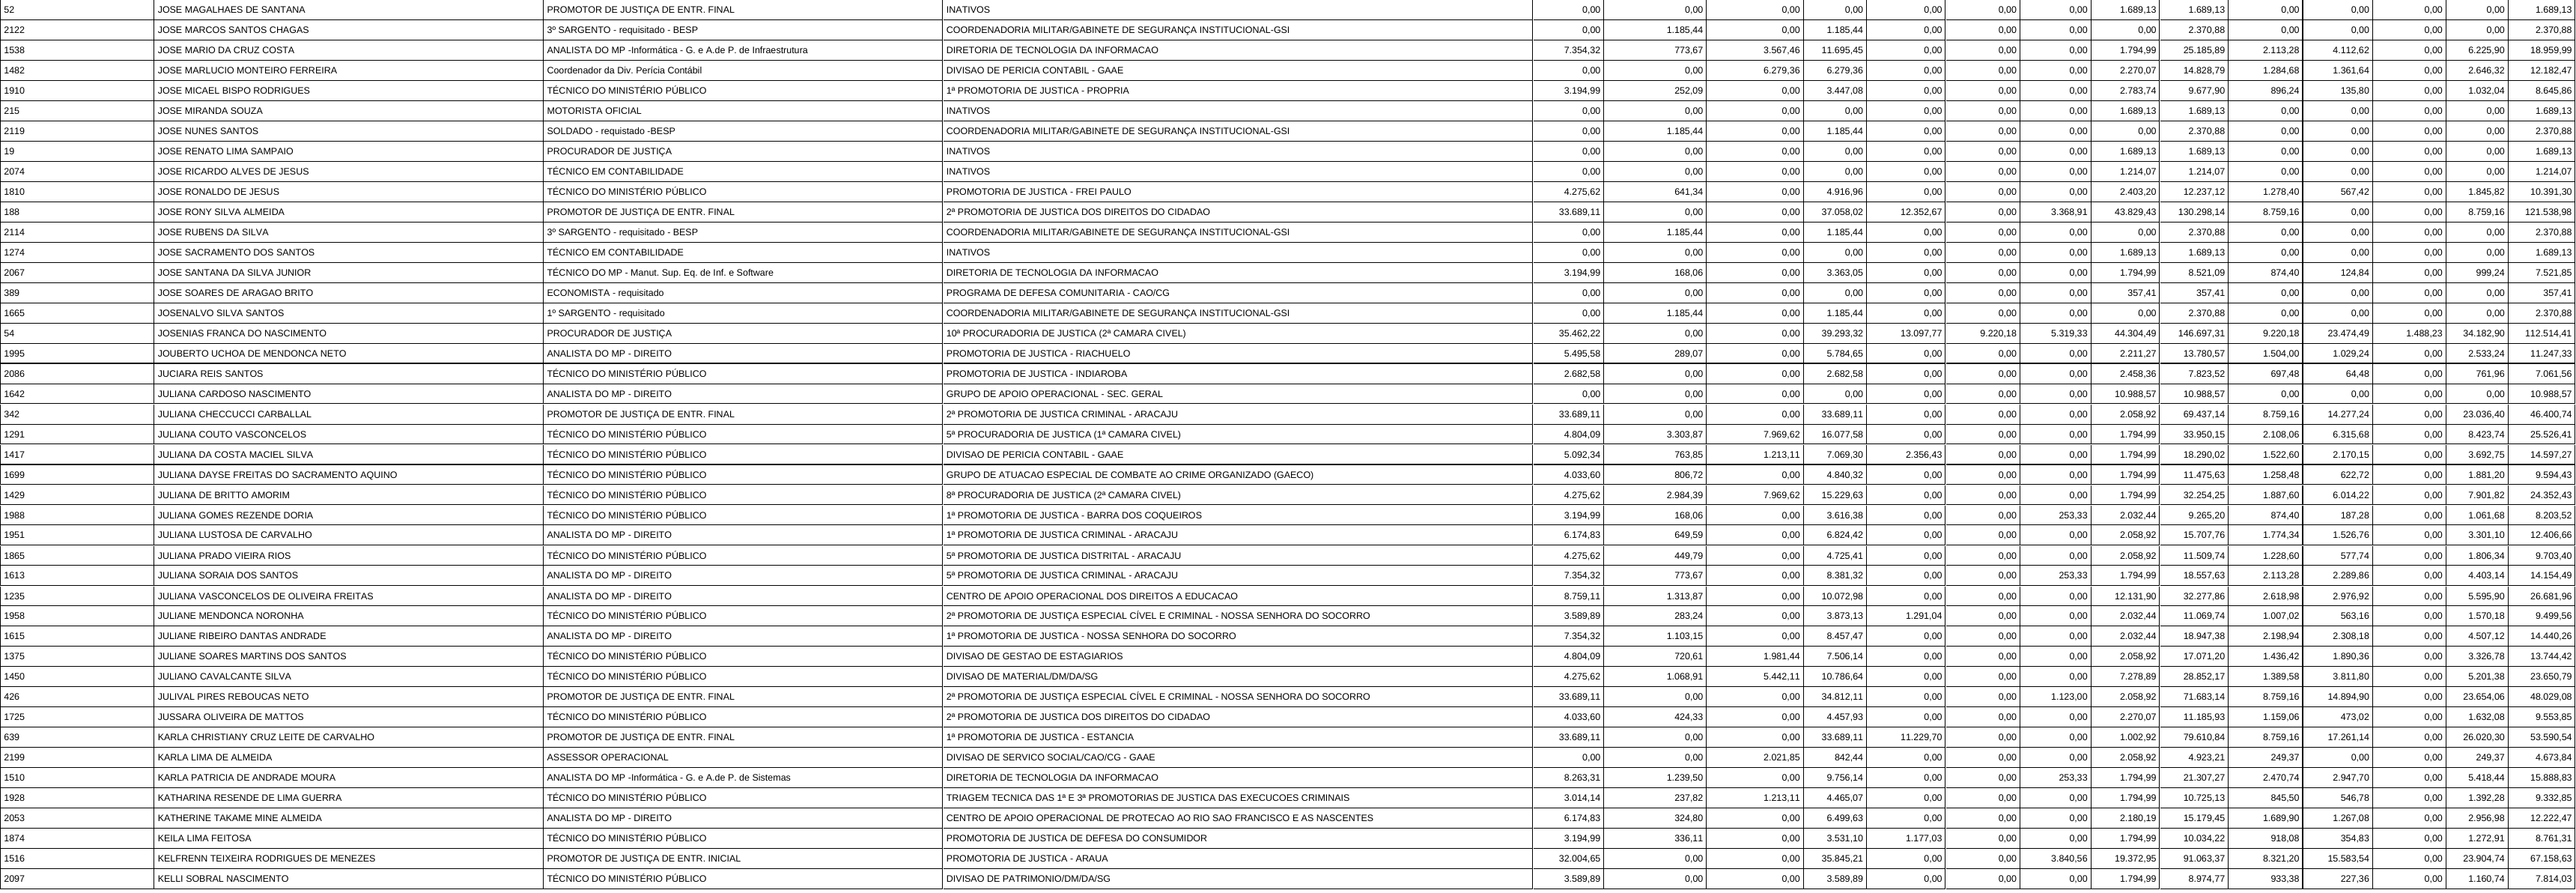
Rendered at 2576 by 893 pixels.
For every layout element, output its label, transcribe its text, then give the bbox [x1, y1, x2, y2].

table_cell 8.321,20 [2229, 849, 2302, 868]
table_cell 12.406,66 [2509, 525, 2575, 545]
table_cell 0,00 [1604, 202, 1706, 222]
table_cell 1235 [1, 587, 154, 605]
table_cell 0,00 [1946, 465, 2020, 484]
table_cell 2.470,74 [2229, 768, 2302, 787]
table_cell 3.194,99 [1534, 81, 1603, 100]
table_cell 0,00 [1707, 20, 1803, 40]
table_cell 0,00 [1946, 788, 2020, 808]
table_cell 806,72 [1604, 465, 1706, 484]
table_cell 69.437,14 [2160, 405, 2228, 424]
table_cell COORDENADORIA MILITAR/GABINETE DE SEGURANÇA INSTITUCIONAL-GSI [944, 20, 1532, 40]
table_cell 0,00 [2020, 525, 2091, 545]
table_cell PROCURADOR DE JUSTIÇA [544, 324, 942, 343]
table_header 1.689,13 [2509, 0, 2575, 19]
table_cell 449,79 [1604, 546, 1706, 565]
table_cell TÉCNICO DO MINISTÉRIO PÚBLICO [544, 485, 942, 504]
table_cell 25.526,41 [2509, 425, 2575, 444]
table_cell 1.794,99 [2092, 869, 2159, 889]
table_cell 2074 [1, 162, 154, 181]
table_cell KARLA CHRISTIANY CRUZ LEITE DE CARVALHO [154, 727, 543, 747]
table_cell 7.354,32 [1534, 40, 1603, 60]
table_cell 0,00 [1946, 384, 2020, 403]
table_cell JULIANA VASCONCELOS DE OLIVEIRA FREITAS [154, 587, 543, 605]
table_cell 8.381,32 [1804, 566, 1866, 585]
table_cell 357,41 [2509, 283, 2575, 303]
table_cell JULIANA DE BRITTO AMORIM [154, 485, 543, 504]
table_cell 1.177,03 [1867, 829, 1945, 848]
table_cell 0,00 [1867, 788, 1945, 808]
table_cell JULIANA SORAIA DOS SANTOS [154, 566, 543, 585]
table_cell 0,00 [1604, 727, 1706, 747]
table_cell 1429 [1, 485, 154, 504]
table_cell 1995 [1, 344, 154, 363]
table_cell 773,67 [1604, 40, 1706, 60]
table_cell 1.689,13 [2509, 243, 2575, 262]
table_cell 2114 [1, 223, 154, 242]
table_cell 124,84 [2303, 263, 2372, 282]
table_cell 5.201,38 [2446, 667, 2508, 686]
table_cell 354,83 [2303, 829, 2372, 848]
table_cell 0,00 [2229, 223, 2302, 242]
table_cell 0,00 [2020, 707, 2091, 727]
table_cell 0,00 [1867, 506, 1945, 524]
table_cell 33.689,11 [1804, 405, 1866, 424]
table_cell 13.744,42 [2509, 647, 2575, 666]
table_cell 0,00 [1707, 202, 1803, 222]
table_cell 0,00 [1707, 626, 1803, 646]
table_cell 130.298,14 [2160, 202, 2228, 222]
table_header 0,00 [1534, 0, 1603, 19]
table_header 0,00 [2373, 0, 2446, 19]
table_cell 0,00 [1867, 849, 1945, 868]
table_cell 6.225,90 [2446, 40, 2508, 60]
table_cell 17.071,20 [2160, 647, 2228, 666]
table_cell JOSE RONALDO DE JESUS [154, 182, 543, 202]
table_cell 4.507,12 [2446, 626, 2508, 646]
table_cell 1.689,13 [2160, 101, 2228, 121]
table_cell 0,00 [2373, 162, 2446, 181]
table_cell 2.308,18 [2303, 626, 2372, 646]
table_cell 0,00 [1707, 465, 1803, 484]
table_cell 1510 [1, 768, 154, 787]
table_cell 0,00 [2229, 162, 2302, 181]
table_cell DIRETORIA DE TECNOLOGIA DA INFORMACAO [944, 768, 1532, 787]
table_cell 639 [1, 727, 154, 747]
table_cell 2067 [1, 263, 154, 282]
table_cell JULIANA DAYSE FREITAS DO SACRAMENTO AQUINO [154, 465, 543, 484]
table_cell 3.326,78 [2446, 647, 2508, 666]
table_cell 1.794,99 [2092, 445, 2159, 464]
table_cell 11.229,70 [1867, 727, 1945, 747]
table_cell 324,80 [1604, 808, 1706, 828]
table_cell 0,00 [1867, 162, 1945, 181]
table_cell 0,00 [2229, 283, 2302, 303]
table_cell TÉCNICO DO MINISTÉRIO PÚBLICO [544, 869, 942, 889]
table_cell 0,00 [2373, 869, 2446, 889]
table_cell 773,67 [1604, 566, 1706, 585]
table_cell 10.034,22 [2160, 829, 2228, 848]
table_cell 8.645,86 [2509, 81, 2575, 100]
table_cell PROGRAMA DE DEFESA COMUNITARIA - CAO/CG [944, 283, 1532, 303]
table_cell 1º SARGENTO - requisitado [544, 303, 942, 323]
table_cell TÉCNICO DO MINISTÉRIO PÚBLICO [544, 667, 942, 686]
table_cell 0,00 [2373, 263, 2446, 282]
table_cell TÉCNICO DO MINISTÉRIO PÚBLICO [544, 445, 942, 464]
table_cell 146.697,31 [2160, 324, 2228, 343]
table_cell 0,00 [1946, 748, 2020, 767]
table_cell 1.185,44 [1804, 20, 1866, 40]
table_cell 14.440,26 [2509, 626, 2575, 646]
table_cell 0,00 [2373, 566, 2446, 585]
table_cell 0,00 [2446, 384, 2508, 403]
table_cell 8.263,31 [1534, 768, 1603, 787]
table_cell 23.650,79 [2509, 667, 2575, 686]
table_cell 6.279,36 [1707, 61, 1803, 80]
table_cell 0,00 [2229, 142, 2302, 161]
table_cell JOSE SACRAMENTO DOS SANTOS [154, 243, 543, 262]
table_cell 1865 [1, 546, 154, 565]
table_cell 0,00 [2020, 344, 2091, 363]
table_cell 0,00 [1604, 748, 1706, 767]
table_cell 697,48 [2229, 364, 2302, 384]
table_cell 649,59 [1604, 525, 1706, 545]
table_cell 8.761,31 [2509, 829, 2575, 848]
table_cell 2.289,86 [2303, 566, 2372, 585]
table_cell 2.113,28 [2229, 566, 2302, 585]
table_cell 0,00 [1867, 364, 1945, 384]
table_cell 918,08 [2229, 829, 2302, 848]
table_cell 3.840,56 [2020, 849, 2091, 868]
table_cell 11.185,93 [2160, 707, 2228, 727]
table_cell 2.370,88 [2160, 20, 2228, 40]
table_cell 0,00 [1804, 283, 1866, 303]
table_cell JOSE MARIO DA CRUZ COSTA [154, 40, 543, 60]
table_cell 0,00 [2020, 587, 2091, 605]
table_cell 0,00 [2020, 384, 2091, 403]
table_cell 0,00 [1867, 243, 1945, 262]
table_cell 0,00 [1867, 647, 1945, 666]
table_cell 0,00 [2373, 485, 2446, 504]
table_cell 0,00 [1867, 101, 1945, 121]
table_cell PROCURADOR DE JUSTIÇA [544, 142, 942, 161]
table_cell 1.392,28 [2446, 788, 2508, 808]
table_cell 1ª PROMOTORIA DE JUSTICA - NOSSA SENHORA DO SOCORRO [944, 626, 1532, 646]
table_cell 0,00 [1534, 142, 1603, 161]
table_cell JULIANE SOARES MARTINS DOS SANTOS [154, 647, 543, 666]
table_cell 34.182,90 [2446, 324, 2508, 343]
table_cell 23.904,74 [2446, 849, 2508, 868]
table_cell ANALISTA DO MP -Informática - G. e A.de P. de Sistemas [544, 768, 942, 787]
table_cell 9.553,85 [2509, 707, 2575, 727]
table_cell 4.275,62 [1534, 485, 1603, 504]
table_header 0,00 [1707, 0, 1803, 19]
table_cell 2.058,92 [2092, 687, 2159, 706]
table_cell 0,00 [2020, 142, 2091, 161]
table_cell 0,00 [1867, 465, 1945, 484]
table_cell 0,00 [1867, 81, 1945, 100]
table_cell 53.590,54 [2509, 727, 2575, 747]
table_cell TÉCNICO DO MINISTÉRIO PÚBLICO [544, 606, 942, 626]
table_cell 34.812,11 [1804, 687, 1866, 706]
table_cell 13.780,57 [2160, 344, 2228, 363]
table_cell 0,00 [2373, 808, 2446, 828]
table_cell 1.185,44 [1604, 223, 1706, 242]
table_cell 4.465,07 [1804, 788, 1866, 808]
table_cell 5.418,44 [2446, 768, 2508, 787]
table_cell 0,00 [2303, 243, 2372, 262]
table_cell 2.370,88 [2160, 223, 2228, 242]
table_cell 0,00 [1604, 687, 1706, 706]
table_cell 19 [1, 142, 154, 161]
table_cell 0,00 [2446, 101, 2508, 121]
table_cell 0,00 [1707, 606, 1803, 626]
table_cell 0,00 [2446, 243, 2508, 262]
table_cell 0,00 [2303, 223, 2372, 242]
table_cell JOSE RONY SILVA ALMEIDA [154, 202, 543, 222]
table_cell 874,40 [2229, 263, 2302, 282]
table_cell 0,00 [1867, 20, 1945, 40]
table_cell 121.538,98 [2509, 202, 2575, 222]
table_cell 2.180,19 [2092, 808, 2159, 828]
table_cell TÉCNICO DO MINISTÉRIO PÚBLICO [544, 707, 942, 727]
table_cell KARLA LIMA DE ALMEIDA [154, 748, 543, 767]
table_cell 9.265,20 [2160, 506, 2228, 524]
table_cell 1.389,58 [2229, 667, 2302, 686]
table_cell 26.681,96 [2509, 587, 2575, 605]
table_cell 1417 [1, 445, 154, 464]
table_cell 0,00 [2020, 40, 2091, 60]
table_cell 54 [1, 324, 154, 343]
table_cell 0,00 [1946, 626, 2020, 646]
table_cell 79.610,84 [2160, 727, 2228, 747]
table_cell 14.597,27 [2509, 445, 2575, 464]
table_cell TÉCNICO DO MINISTÉRIO PÚBLICO [544, 546, 942, 565]
table_cell 0,00 [2020, 788, 2091, 808]
table_cell 7.901,82 [2446, 485, 2508, 504]
table_cell 19.372,95 [2092, 849, 2159, 868]
table_cell 25.185,89 [2160, 40, 2228, 60]
table_cell 15.707,76 [2160, 525, 2228, 545]
table_cell 253,33 [2020, 566, 2091, 585]
table_cell 0,00 [1946, 566, 2020, 585]
table_cell 0,00 [1867, 425, 1945, 444]
table_cell 0,00 [1867, 384, 1945, 403]
table_cell 0,00 [2020, 283, 2091, 303]
table_cell 0,00 [1867, 707, 1945, 727]
table_cell 2.370,88 [2160, 303, 2228, 323]
table_cell 0,00 [2229, 384, 2302, 403]
table_cell ANALISTA DO MP -Informática - G. e A.de P. de Infraestrutura [544, 40, 942, 60]
table_cell 6.174,83 [1534, 525, 1603, 545]
table_cell ANALISTA DO MP - DIREITO [544, 384, 942, 403]
table_cell 15.179,45 [2160, 808, 2228, 828]
table_cell 0,00 [2373, 788, 2446, 808]
table_cell 0,00 [1946, 202, 2020, 222]
table_cell 10.072,98 [1804, 587, 1866, 605]
table_cell 0,00 [1707, 808, 1803, 828]
table_cell 577,74 [2303, 546, 2372, 565]
table_cell 1.214,07 [2160, 162, 2228, 181]
table_cell 0,00 [1534, 162, 1603, 181]
table_cell 1.068,91 [1604, 667, 1706, 686]
table_cell 252,09 [1604, 81, 1706, 100]
table_cell 0,00 [1534, 20, 1603, 40]
table_cell 0,00 [1946, 405, 2020, 424]
table_cell 2.618,98 [2229, 587, 2302, 605]
table_cell 0,00 [2373, 20, 2446, 40]
table_cell 2.270,07 [2092, 707, 2159, 727]
table_cell 1.689,13 [2160, 243, 2228, 262]
table_cell 0,00 [2020, 182, 2091, 202]
table_cell 2097 [1, 869, 154, 889]
table_cell 1613 [1, 566, 154, 585]
table_cell 0,00 [1946, 485, 2020, 504]
table_cell TÉCNICO DO MINISTÉRIO PÚBLICO [544, 506, 942, 524]
table_cell 0,00 [1604, 384, 1706, 403]
table_cell 0,00 [2020, 61, 2091, 80]
table_cell 424,33 [1604, 707, 1706, 727]
table_cell 0,00 [2373, 768, 2446, 787]
table_cell 0,00 [1707, 707, 1803, 727]
table_cell 3.194,99 [1534, 263, 1603, 282]
table_cell 1.313,87 [1604, 587, 1706, 605]
table_cell 18.959,99 [2509, 40, 2575, 60]
table_cell 1.213,11 [1707, 445, 1803, 464]
table_cell 2ª PROMOTORIA DE JUSTICA DOS DIREITOS DO CIDADAO [944, 707, 1532, 727]
table_cell 3.014,14 [1534, 788, 1603, 808]
table_cell 0,00 [1867, 869, 1945, 889]
table_cell JOSE SANTANA DA SILVA JUNIOR [154, 263, 543, 282]
table_cell ECONOMISTA - requisitado [544, 283, 942, 303]
table_cell 0,00 [1707, 81, 1803, 100]
table_cell 0,00 [1867, 667, 1945, 686]
table_cell 1615 [1, 626, 154, 646]
table_cell JOUBERTO UCHOA DE MENDONCA NETO [154, 344, 543, 363]
table_cell 0,00 [2373, 727, 2446, 747]
table_cell 0,00 [1804, 243, 1866, 262]
table_cell 5.595,90 [2446, 587, 2508, 605]
table_cell 3.589,89 [1534, 869, 1603, 889]
table_cell 2.021,85 [1707, 748, 1803, 767]
table_cell 0,00 [1946, 727, 2020, 747]
table_cell 3º SARGENTO - requisitado - BESP [544, 20, 942, 40]
table_cell 1.228,60 [2229, 546, 2302, 565]
table_cell 1.794,99 [2092, 768, 2159, 787]
table_cell 1.689,13 [2092, 243, 2159, 262]
table_cell 473,02 [2303, 707, 2372, 727]
table_cell DIVISAO DE PERICIA CONTABIL - GAAE [944, 61, 1532, 80]
table_cell 4.275,62 [1534, 667, 1603, 686]
table_header 0,00 [2020, 0, 2091, 19]
table_cell 1.794,99 [2092, 425, 2159, 444]
table_cell 0,00 [1867, 808, 1945, 828]
table_cell 2.356,43 [1867, 445, 1945, 464]
table_cell 2ª PROMOTORIA DE JUSTIÇA ESPECIAL CÍVEL E CRIMINAL - NOSSA SENHORA DO SOCORRO [944, 687, 1532, 706]
table_cell 0,00 [1804, 101, 1866, 121]
table_cell JOSE RICARDO ALVES DE JESUS [154, 162, 543, 181]
table_cell 0,00 [1534, 61, 1603, 80]
table_cell 0,00 [1867, 485, 1945, 504]
table_cell 1.185,44 [1804, 223, 1866, 242]
table_cell 0,00 [1946, 808, 2020, 828]
table_cell 4.457,93 [1804, 707, 1866, 727]
table_cell 227,36 [2303, 869, 2372, 889]
table_cell 0,00 [1534, 748, 1603, 767]
table_cell 1.632,08 [2446, 707, 2508, 727]
table_cell 21.307,27 [2160, 768, 2228, 787]
table_cell 6.014,22 [2303, 485, 2372, 504]
table_cell DIRETORIA DE TECNOLOGIA DA INFORMACAO [944, 263, 1532, 282]
table_cell 0,00 [1867, 587, 1945, 605]
table_cell JOSE RUBENS DA SILVA [154, 223, 543, 242]
table_cell JULIANO CAVALCANTE SILVA [154, 667, 543, 686]
table_cell 0,00 [2446, 303, 2508, 323]
table_cell 24.352,43 [2509, 485, 2575, 504]
table_cell 0,00 [2303, 20, 2372, 40]
table_cell 0,00 [2373, 546, 2446, 565]
table_cell 2.058,92 [2092, 748, 2159, 767]
table_cell 14.277,24 [2303, 405, 2372, 424]
table_cell 8.759,16 [2229, 687, 2302, 706]
table_cell 1.267,08 [2303, 808, 2372, 828]
table_cell 7.069,30 [1804, 445, 1866, 464]
table_cell JOSE RENATO LIMA SAMPAIO [154, 142, 543, 161]
table_cell 0,00 [1707, 162, 1803, 181]
table_cell 0,00 [2020, 485, 2091, 504]
table_cell 0,00 [2020, 223, 2091, 242]
table_cell 0,00 [1946, 707, 2020, 727]
table_cell 1.689,90 [2229, 808, 2302, 828]
table_cell 0,00 [1946, 344, 2020, 363]
table_cell 2.032,44 [2092, 626, 2159, 646]
table_cell JULIANE RIBEIRO DANTAS ANDRADE [154, 626, 543, 646]
table_cell 1.002,92 [2092, 727, 2159, 747]
table_cell 67.158,63 [2509, 849, 2575, 868]
table_cell 5.092,34 [1534, 445, 1603, 464]
table_cell 0,00 [1867, 182, 1945, 202]
table_cell 2119 [1, 121, 154, 141]
table_cell 9.703,40 [2509, 546, 2575, 565]
table_cell 0,00 [2303, 202, 2372, 222]
table_cell 3.363,05 [1804, 263, 1866, 282]
table_cell PROMOTORIA DE JUSTICA DE DEFESA DO CONSUMIDOR [944, 829, 1532, 848]
table_cell 1.032,04 [2446, 81, 2508, 100]
table_cell 2.211,27 [2092, 344, 2159, 363]
table_cell PROMOTOR DE JUSTIÇA DE ENTR. INICIAL [544, 849, 942, 868]
table_cell 0,00 [1604, 405, 1706, 424]
table_cell 0,00 [2020, 445, 2091, 464]
table_cell 0,00 [1534, 223, 1603, 242]
table_cell 32.254,25 [2160, 485, 2228, 504]
table_cell 845,50 [2229, 788, 2302, 808]
table_cell 0,00 [2373, 587, 2446, 605]
table_cell 1.160,74 [2446, 869, 2508, 889]
table_cell 32.277,86 [2160, 587, 2228, 605]
table_cell 0,00 [1867, 626, 1945, 646]
table_cell 0,00 [1707, 182, 1803, 202]
table_cell 0,00 [2020, 243, 2091, 262]
table_cell 0,00 [1707, 546, 1803, 565]
table_cell 2.646,32 [2446, 61, 2508, 80]
table_cell 0,00 [1604, 283, 1706, 303]
table_cell 1.689,13 [2509, 101, 2575, 121]
table_cell 2.032,44 [2092, 506, 2159, 524]
table_cell 0,00 [2373, 202, 2446, 222]
table_cell 6.174,83 [1534, 808, 1603, 828]
table_cell 8.759,16 [2446, 202, 2508, 222]
table_cell 1.103,15 [1604, 626, 1706, 646]
table_cell 0,00 [2020, 81, 2091, 100]
table_cell 0,00 [1707, 121, 1803, 141]
table_cell 35.845,21 [1804, 849, 1866, 868]
table_cell 28.852,17 [2160, 667, 2228, 686]
table_cell 0,00 [2373, 748, 2446, 767]
table_cell 0,00 [2373, 223, 2446, 242]
table_cell 0,00 [1946, 303, 2020, 323]
table_cell 0,00 [1707, 101, 1803, 121]
table_cell 0,00 [1804, 142, 1866, 161]
table_cell 0,00 [2373, 344, 2446, 363]
table_cell 0,00 [1534, 384, 1603, 403]
table_cell 0,00 [2446, 20, 2508, 40]
table_cell 1.689,13 [2509, 142, 2575, 161]
table_cell 188 [1, 202, 154, 222]
table_cell 0,00 [1867, 303, 1945, 323]
table_cell 5.442,11 [1707, 667, 1803, 686]
table_cell 16.077,58 [1804, 425, 1866, 444]
table_cell JOSE MICAEL BISPO RODRIGUES [154, 81, 543, 100]
table_cell 11.247,33 [2509, 344, 2575, 363]
table_cell 48.029,08 [2509, 687, 2575, 706]
table_cell 0,00 [2373, 667, 2446, 686]
table_cell 0,00 [2092, 121, 2159, 141]
table_cell 0,00 [1867, 283, 1945, 303]
table_cell 7.506,14 [1804, 647, 1866, 666]
table_cell 0,00 [1867, 344, 1945, 363]
table_cell 622,72 [2303, 465, 2372, 484]
table_cell 0,00 [1534, 243, 1603, 262]
table_cell 2.682,58 [1804, 364, 1866, 384]
table_cell PROMOTOR DE JUSTIÇA DE ENTR. FINAL [544, 727, 942, 747]
table_cell 0,00 [1946, 829, 2020, 848]
table_cell 0,00 [1707, 384, 1803, 403]
table_cell DIVISAO DE SERVICO SOCIAL/CAO/CG - GAAE [944, 748, 1532, 767]
table_cell 9.677,90 [2160, 81, 2228, 100]
table_cell 1.522,60 [2229, 445, 2302, 464]
table_cell 249,37 [2229, 748, 2302, 767]
table_header 0,00 [2303, 0, 2372, 19]
table_cell 0,00 [1946, 101, 2020, 121]
table_cell INATIVOS [944, 243, 1532, 262]
table_cell 1.570,18 [2446, 606, 2508, 626]
table_cell 8.759,16 [2229, 405, 2302, 424]
table_cell 1.504,00 [2229, 344, 2302, 363]
table_cell 0,00 [2373, 506, 2446, 524]
table_cell 0,00 [1867, 525, 1945, 545]
table_cell 1928 [1, 788, 154, 808]
table_cell 0,00 [1867, 546, 1945, 565]
table_cell 1.278,40 [2229, 182, 2302, 202]
table_cell COORDENADORIA MILITAR/GABINETE DE SEGURANÇA INSTITUCIONAL-GSI [944, 121, 1532, 141]
table_cell 0,00 [1534, 101, 1603, 121]
table_cell 0,00 [1946, 606, 2020, 626]
table_cell 1ª PROMOTORIA DE JUSTICA - PROPRIA [944, 81, 1532, 100]
table_cell 0,00 [1946, 849, 2020, 868]
table_cell 1.689,13 [2160, 142, 2228, 161]
table_cell 15.229,63 [1804, 485, 1866, 504]
table_cell 1725 [1, 707, 154, 727]
table_cell 0,00 [2373, 606, 2446, 626]
table_cell 12.131,90 [2092, 587, 2159, 605]
table_cell 0,00 [2373, 687, 2446, 706]
table_cell 0,00 [2229, 243, 2302, 262]
table_cell 999,24 [2446, 263, 2508, 282]
table_header 0,00 [1604, 0, 1706, 19]
table_cell 5ª PROCURADORIA DE JUSTICA (1ª CAMARA CIVEL) [944, 425, 1532, 444]
table_cell 389 [1, 283, 154, 303]
table_cell 33.689,11 [1534, 202, 1603, 222]
table_cell 336,11 [1604, 829, 1706, 848]
table_cell 10.786,64 [1804, 667, 1866, 686]
table_cell 1.007,02 [2229, 606, 2302, 626]
table_cell COORDENADORIA MILITAR/GABINETE DE SEGURANÇA INSTITUCIONAL-GSI [944, 223, 1532, 242]
table_cell 357,41 [2092, 283, 2159, 303]
table_cell 249,37 [2446, 748, 2508, 767]
table_cell 2199 [1, 748, 154, 767]
table_cell 546,78 [2303, 788, 2372, 808]
table_cell 0,00 [1867, 687, 1945, 706]
table_cell 0,00 [1707, 263, 1803, 282]
table_cell TÉCNICO EM CONTABILIDADE [544, 243, 942, 262]
table_cell 0,00 [2020, 364, 2091, 384]
table_cell 0,00 [2020, 869, 2091, 889]
table_cell 12.237,12 [2160, 182, 2228, 202]
table_cell 0,00 [1946, 667, 2020, 686]
table_cell 0,00 [1804, 162, 1866, 181]
table_cell 0,00 [2373, 465, 2446, 484]
table_cell ANALISTA DO MP - DIREITO [544, 587, 942, 605]
table_cell 1642 [1, 384, 154, 403]
table_cell 1482 [1, 61, 154, 80]
table_cell 0,00 [2303, 162, 2372, 181]
table_cell CENTRO DE APOIO OPERACIONAL DE PROTECAO AO RIO SAO FRANCISCO E AS NASCENTES [944, 808, 1532, 828]
table_cell 1.794,99 [2092, 465, 2159, 484]
table_cell PROMOTORIA DE JUSTICA - RIACHUELO [944, 344, 1532, 363]
table_cell 0,00 [2020, 546, 2091, 565]
table_cell 5.495,58 [1534, 344, 1603, 363]
table_cell 1.291,04 [1867, 606, 1945, 626]
table_cell 0,00 [2373, 829, 2446, 848]
table_cell 10.988,57 [2092, 384, 2159, 403]
table_header 52 [1, 0, 154, 19]
table_cell DIVISAO DE PATRIMONIO/DM/DA/SG [944, 869, 1532, 889]
table_cell 0,00 [2373, 364, 2446, 384]
table_cell 1.794,99 [2092, 788, 2159, 808]
table_cell 0,00 [1707, 344, 1803, 363]
table_cell 1ª PROMOTORIA DE JUSTICA - BARRA DOS COQUEIROS [944, 506, 1532, 524]
table_cell 0,00 [1867, 121, 1945, 141]
table_header 0,00 [1867, 0, 1945, 19]
table_cell 0,00 [2020, 101, 2091, 121]
table_cell 0,00 [1707, 243, 1803, 262]
table_cell JULIANA COUTO VASCONCELOS [154, 425, 543, 444]
table_cell ASSESSOR OPERACIONAL [544, 748, 942, 767]
table_cell 0,00 [2303, 121, 2372, 141]
table_cell 1.689,13 [2092, 101, 2159, 121]
table_cell 8.759,16 [2229, 202, 2302, 222]
table_cell 2.113,28 [2229, 40, 2302, 60]
table_cell 0,00 [1707, 142, 1803, 161]
table_cell 33.689,11 [1804, 727, 1866, 747]
table_cell 2086 [1, 364, 154, 384]
table_cell 0,00 [1946, 243, 2020, 262]
table_cell 0,00 [1946, 525, 2020, 545]
table_cell GRUPO DE ATUACAO ESPECIAL DE COMBATE AO CRIME ORGANIZADO (GAECO) [944, 465, 1532, 484]
table_cell 6.279,36 [1804, 61, 1866, 80]
table_cell 8.457,47 [1804, 626, 1866, 646]
table_cell 0,00 [2373, 283, 2446, 303]
table_cell 2.533,24 [2446, 344, 2508, 363]
table_cell 1274 [1, 243, 154, 262]
table_cell 10.988,57 [2160, 384, 2228, 403]
table_cell KATHARINA RESENDE DE LIMA GUERRA [154, 788, 543, 808]
table_cell 2ª PROMOTORIA DE JUSTICA CRIMINAL - ARACAJU [944, 405, 1532, 424]
table_cell 14.828,79 [2160, 61, 2228, 80]
table_cell 33.689,11 [1534, 405, 1603, 424]
table_cell 720,61 [1604, 647, 1706, 666]
table_cell DIVISAO DE GESTAO DE ESTAGIARIOS [944, 647, 1532, 666]
table_cell 1.361,64 [2303, 61, 2372, 80]
table_cell 10.988,57 [2509, 384, 2575, 403]
table_cell 0,00 [1707, 324, 1803, 343]
table_cell 874,40 [2229, 506, 2302, 524]
table_cell ANALISTA DO MP - DIREITO [544, 566, 942, 585]
table_cell 342 [1, 405, 154, 424]
table_cell 1375 [1, 647, 154, 666]
table_cell 0,00 [2373, 384, 2446, 403]
table_cell TÉCNICO DO MP - Manut. Sup. Eq. de Inf. e Software [544, 263, 942, 282]
table_cell 0,00 [1946, 768, 2020, 787]
table_cell 4.916,96 [1804, 182, 1866, 202]
table_cell 6.824,42 [1804, 525, 1866, 545]
table_cell 10.391,30 [2509, 182, 2575, 202]
table_cell 567,42 [2303, 182, 2372, 202]
table_cell 11.695,45 [1804, 40, 1866, 60]
table_cell CENTRO DE APOIO OPERACIONAL DOS DIREITOS A EDUCACAO [944, 587, 1532, 605]
table_cell 1958 [1, 606, 154, 626]
table_cell Coordenador da Div. Perícia Contábil [544, 61, 942, 80]
table_cell 0,00 [2373, 425, 2446, 444]
table_cell 10.725,13 [2160, 788, 2228, 808]
table_cell 4.033,60 [1534, 465, 1603, 484]
table_cell 0,00 [1867, 768, 1945, 787]
table_cell 33.950,15 [2160, 425, 2228, 444]
table_cell 4.804,09 [1534, 425, 1603, 444]
table_cell GRUPO DE APOIO OPERACIONAL - SEC. GERAL [944, 384, 1532, 403]
table_cell 18.947,38 [2160, 626, 2228, 646]
table_cell 0,00 [2446, 283, 2508, 303]
table_cell 0,00 [1707, 223, 1803, 242]
table_cell 1.123,00 [2020, 687, 2091, 706]
table_cell TRIAGEM TECNICA DAS 1ª E 3ª PROMOTORIAS DE JUSTICA DAS EXECUCOES CRIMINAIS [944, 788, 1532, 808]
table_cell 9.220,18 [1946, 324, 2020, 343]
table_cell 0,00 [2373, 40, 2446, 60]
table_cell 2.956,98 [2446, 808, 2508, 828]
table_cell 237,82 [1604, 788, 1706, 808]
table_cell 0,00 [2373, 647, 2446, 666]
table_cell 26.020,30 [2446, 727, 2508, 747]
table_header 0,00 [2229, 0, 2302, 19]
table_cell 2.370,88 [2509, 121, 2575, 141]
table_cell 10ª PROCURADORIA DE JUSTICA (2ª CAMARA CIVEL) [944, 324, 1532, 343]
table_cell 253,33 [2020, 506, 2091, 524]
table_cell 2122 [1, 20, 154, 40]
table_cell 0,00 [2092, 20, 2159, 40]
table_cell 0,00 [1707, 303, 1803, 323]
table_cell 1.689,13 [2092, 142, 2159, 161]
table_cell 2.458,36 [2092, 364, 2159, 384]
table_cell 1665 [1, 303, 154, 323]
table_cell 0,00 [1804, 384, 1866, 403]
table_cell 8ª PROCURADORIA DE JUSTICA (2ª CAMARA CIVEL) [944, 485, 1532, 504]
table_cell 8.974,77 [2160, 869, 2228, 889]
table_cell 0,00 [1946, 162, 2020, 181]
table_cell 1.981,44 [1707, 647, 1803, 666]
table_cell 7.969,62 [1707, 425, 1803, 444]
table_cell 1516 [1, 849, 154, 868]
table_cell 0,00 [2373, 142, 2446, 161]
table_cell PROMOTOR DE JUSTIÇA DE ENTR. FINAL [544, 405, 942, 424]
table_cell 0,00 [1946, 223, 2020, 242]
table_cell 2.984,39 [1604, 485, 1706, 504]
table_cell 3.589,89 [1804, 869, 1866, 889]
table_cell 9.332,85 [2509, 788, 2575, 808]
table_cell TÉCNICO DO MINISTÉRIO PÚBLICO [544, 182, 942, 202]
table_cell 1.061,68 [2446, 506, 2508, 524]
table_cell 15.888,83 [2509, 768, 2575, 787]
table_header INATIVOS [944, 0, 1532, 19]
table_cell TÉCNICO DO MINISTÉRIO PÚBLICO [544, 647, 942, 666]
table_cell 43.829,43 [2092, 202, 2159, 222]
table_cell 1450 [1, 667, 154, 686]
table_header 0,00 [1804, 0, 1866, 19]
table_cell 0,00 [1707, 869, 1803, 889]
table_cell 0,00 [1946, 20, 2020, 40]
table_cell TÉCNICO DO MINISTÉRIO PÚBLICO [544, 364, 942, 384]
table_cell JULIANA CHECCUCCI CARBALLAL [154, 405, 543, 424]
table_cell 0,00 [2446, 162, 2508, 181]
table_cell 0,00 [2092, 303, 2159, 323]
table_cell 0,00 [1946, 445, 2020, 464]
table_cell 9.756,14 [1804, 768, 1866, 787]
table_cell 1874 [1, 829, 154, 848]
table_cell 1699 [1, 465, 154, 484]
table_cell JULIANA DA COSTA MACIEL SILVA [154, 445, 543, 464]
table_cell 7.814,03 [2509, 869, 2575, 889]
table_cell 4.275,62 [1534, 182, 1603, 202]
table_cell 1.239,50 [1604, 768, 1706, 787]
table_cell 7.061,56 [2509, 364, 2575, 384]
table_cell 4.033,60 [1534, 707, 1603, 727]
table_cell 563,16 [2303, 606, 2372, 626]
table_cell 0,00 [2373, 525, 2446, 545]
table_cell KELFRENN TEIXEIRA RODRIGUES DE MENEZES [154, 849, 543, 868]
table_cell 168,06 [1604, 506, 1706, 524]
table_cell 0,00 [1946, 182, 2020, 202]
table_cell 896,24 [2229, 81, 2302, 100]
table_cell 0,00 [2020, 465, 2091, 484]
table_cell 0,00 [1707, 283, 1803, 303]
table_cell 0,00 [2020, 606, 2091, 626]
table_cell 0,00 [2020, 626, 2091, 646]
table_cell 2.170,15 [2303, 445, 2372, 464]
table_cell 3.811,80 [2303, 667, 2372, 686]
table_cell JULIVAL PIRES REBOUCAS NETO [154, 687, 543, 706]
table_cell 3.303,87 [1604, 425, 1706, 444]
table_cell 7.969,62 [1707, 485, 1803, 504]
table_cell ANALISTA DO MP - DIREITO [544, 626, 942, 646]
table_cell 0,00 [1946, 121, 2020, 141]
table_cell 2.783,74 [2092, 81, 2159, 100]
table_cell 0,00 [1604, 61, 1706, 80]
table_cell 15.583,54 [2303, 849, 2372, 868]
table_cell PROMOTOR DE JUSTIÇA DE ENTR. FINAL [544, 687, 942, 706]
table_cell 35.462,22 [1534, 324, 1603, 343]
table_cell 1.436,42 [2229, 647, 2302, 666]
table_cell PROMOTORIA DE JUSTICA - INDIAROBA [944, 364, 1532, 384]
table_cell 0,00 [2303, 303, 2372, 323]
table_cell 0,00 [2303, 142, 2372, 161]
table_cell 71.683,14 [2160, 687, 2228, 706]
table_cell 0,00 [1946, 364, 2020, 384]
table_cell 0,00 [1867, 40, 1945, 60]
table_cell JOSE NUNES SANTOS [154, 121, 543, 141]
table_cell 1.881,20 [2446, 465, 2508, 484]
table_cell 0,00 [2303, 748, 2372, 767]
table_cell 0,00 [2373, 243, 2446, 262]
table_cell 17.261,14 [2303, 727, 2372, 747]
table_cell 1.794,99 [2092, 263, 2159, 282]
table_cell ANALISTA DO MP - DIREITO [544, 525, 942, 545]
table_cell 0,00 [1604, 869, 1706, 889]
table_cell 4.923,21 [2160, 748, 2228, 767]
table_cell 3.194,99 [1534, 829, 1603, 848]
table_cell ANALISTA DO MP - DIREITO [544, 344, 942, 363]
table_cell 64,48 [2303, 364, 2372, 384]
table_cell 1.258,48 [2229, 465, 2302, 484]
table_cell JOSE MARLUCIO MONTEIRO FERREIRA [154, 61, 543, 80]
table_cell 46.400,74 [2509, 405, 2575, 424]
table_cell 8.521,09 [2160, 263, 2228, 282]
table_cell 1.185,44 [1604, 121, 1706, 141]
table_cell TÉCNICO DO MINISTÉRIO PÚBLICO [544, 465, 942, 484]
table_cell 0,00 [1707, 506, 1803, 524]
table_cell 6.499,63 [1804, 808, 1866, 828]
table_cell PROMOTORIA DE JUSTICA - ARAUA [944, 849, 1532, 868]
table_cell 2ª PROMOTORIA DE JUSTICA DOS DIREITOS DO CIDADAO [944, 202, 1532, 222]
table_cell 0,00 [1707, 829, 1803, 848]
table_header 1.689,13 [2092, 0, 2159, 19]
table_cell 1ª PROMOTORIA DE JUSTICA - ESTANCIA [944, 727, 1532, 747]
table_cell 215 [1, 101, 154, 121]
table_cell 4.112,62 [2303, 40, 2372, 60]
table_cell 0,00 [1534, 121, 1603, 141]
table_cell 253,33 [2020, 768, 2091, 787]
table_cell 12.182,47 [2509, 61, 2575, 80]
table_cell 91.063,37 [2160, 849, 2228, 868]
table_cell 1810 [1, 182, 154, 202]
table_cell 18.290,02 [2160, 445, 2228, 464]
table_cell JULIANA PRADO VIEIRA RIOS [154, 546, 543, 565]
table_cell 0,00 [1946, 61, 2020, 80]
table_cell 0,00 [1946, 40, 2020, 60]
table_header 1.689,13 [2160, 0, 2228, 19]
table_cell 357,41 [2160, 283, 2228, 303]
table_header 0,00 [1946, 0, 2020, 19]
table_cell 9.594,43 [2509, 465, 2575, 484]
table_cell 0,00 [1867, 566, 1945, 585]
table_cell 0,00 [1707, 364, 1803, 384]
table_cell 23.474,49 [2303, 324, 2372, 343]
table_cell INATIVOS [944, 162, 1532, 181]
table_cell 0,00 [1946, 283, 2020, 303]
table_cell 33.689,11 [1534, 687, 1603, 706]
table_header JOSE MAGALHAES DE SANTANA [154, 0, 543, 19]
table_cell INATIVOS [944, 142, 1532, 161]
table_cell 0,00 [2373, 121, 2446, 141]
table_cell 33.689,11 [1534, 727, 1603, 747]
table_cell 11.069,74 [2160, 606, 2228, 626]
table_cell 1.272,91 [2446, 829, 2508, 848]
table_cell 4.403,14 [2446, 566, 2508, 585]
table_cell 0,00 [1867, 223, 1945, 242]
table_cell 0,00 [1604, 243, 1706, 262]
table_cell 0,00 [2446, 121, 2508, 141]
table_cell DIRETORIA DE TECNOLOGIA DA INFORMACAO [944, 40, 1532, 60]
table_cell 0,00 [1604, 324, 1706, 343]
table_cell 0,00 [1707, 587, 1803, 605]
table_cell 32.004,65 [1534, 849, 1603, 868]
table_cell 1.794,99 [2092, 40, 2159, 60]
table_cell 7.354,32 [1534, 626, 1603, 646]
table_cell DIVISAO DE MATERIAL/DM/DA/SG [944, 667, 1532, 686]
table_cell 112.514,41 [2509, 324, 2575, 343]
table_cell COORDENADORIA MILITAR/GABINETE DE SEGURANÇA INSTITUCIONAL-GSI [944, 303, 1532, 323]
table_cell SOLDADO - requistado -BESP [544, 121, 942, 141]
table_cell JOSENIAS FRANCA DO NASCIMENTO [154, 324, 543, 343]
table_cell 2.032,44 [2092, 606, 2159, 626]
table_cell INATIVOS [944, 101, 1532, 121]
table_cell 0,00 [2020, 121, 2091, 141]
table_cell 763,85 [1604, 445, 1706, 464]
table_cell 1291 [1, 425, 154, 444]
table_cell 1.214,07 [2509, 162, 2575, 181]
table_cell 4.804,09 [1534, 647, 1603, 666]
table_cell 2.370,88 [2509, 20, 2575, 40]
table_cell 2.976,92 [2303, 587, 2372, 605]
table_cell 0,00 [1707, 405, 1803, 424]
table_cell 1.794,99 [2092, 485, 2159, 504]
table_cell 3.447,08 [1804, 81, 1866, 100]
table_cell 11.475,63 [2160, 465, 2228, 484]
table_cell 44.304,49 [2092, 324, 2159, 343]
table_cell JUCIARA REIS SANTOS [154, 364, 543, 384]
table_cell TÉCNICO DO MINISTÉRIO PÚBLICO [544, 829, 942, 848]
table_cell 0,00 [1867, 405, 1945, 424]
table_cell 0,00 [1867, 142, 1945, 161]
table_cell 0,00 [2373, 182, 2446, 202]
table_cell 0,00 [2446, 223, 2508, 242]
table_cell 0,00 [2020, 303, 2091, 323]
table_cell 0,00 [1867, 263, 1945, 282]
table_cell 0,00 [1534, 283, 1603, 303]
table_cell 5ª PROMOTORIA DE JUSTICA CRIMINAL - ARACAJU [944, 566, 1532, 585]
table_cell 0,00 [2373, 405, 2446, 424]
table_cell 0,00 [1604, 162, 1706, 181]
table_cell 0,00 [2229, 20, 2302, 40]
table_cell 3.616,38 [1804, 506, 1866, 524]
table_cell JOSE MARCOS SANTOS CHAGAS [154, 20, 543, 40]
table_cell 0,00 [1604, 364, 1706, 384]
table_cell 0,00 [1534, 303, 1603, 323]
table_cell 2.947,70 [2303, 768, 2372, 787]
table_cell 2.370,88 [2509, 303, 2575, 323]
table_cell 9.220,18 [2229, 324, 2302, 343]
table_cell 0,00 [1946, 687, 2020, 706]
table_cell 3º SARGENTO - requisitado - BESP [544, 223, 942, 242]
table_cell 1.185,44 [1604, 303, 1706, 323]
table_cell 1.887,60 [2229, 485, 2302, 504]
table_cell TÉCNICO DO MINISTÉRIO PÚBLICO [544, 81, 942, 100]
table_cell 283,24 [1604, 606, 1706, 626]
table_cell JULIANA GOMES REZENDE DORIA [154, 506, 543, 524]
table_header PROMOTOR DE JUSTIÇA DE ENTR. FINAL [544, 0, 942, 19]
table_cell 1.029,24 [2303, 344, 2372, 363]
table_cell 0,00 [1707, 849, 1803, 868]
table_cell 0,00 [1707, 687, 1803, 706]
table_cell 0,00 [1946, 142, 2020, 161]
table_cell 0,00 [2303, 384, 2372, 403]
table_cell 135,80 [2303, 81, 2372, 100]
table_cell JOSE SOARES DE ARAGAO BRITO [154, 283, 543, 303]
table_cell 0,00 [2020, 425, 2091, 444]
table_cell 3.692,75 [2446, 445, 2508, 464]
table_cell 1538 [1, 40, 154, 60]
table_cell 1ª PROMOTORIA DE JUSTICA CRIMINAL - ARACAJU [944, 525, 1532, 545]
table_cell 3.873,13 [1804, 606, 1866, 626]
table_cell 7.278,89 [2092, 667, 2159, 686]
table_cell 1.774,34 [2229, 525, 2302, 545]
table_cell 7.823,52 [2160, 364, 2228, 384]
table_cell 0,00 [2020, 647, 2091, 666]
table_cell 11.509,74 [2160, 546, 2228, 565]
table_cell 0,00 [1946, 81, 2020, 100]
table_cell DIVISAO DE PERICIA CONTABIL - GAAE [944, 445, 1532, 464]
table_cell 0,00 [1946, 647, 2020, 666]
table_cell 1.214,07 [2092, 162, 2159, 181]
table_cell 1.794,99 [2092, 829, 2159, 848]
table_cell 0,00 [1707, 566, 1803, 585]
table_cell 0,00 [2020, 263, 2091, 282]
table_cell 1.890,36 [2303, 647, 2372, 666]
table_cell 0,00 [2373, 626, 2446, 646]
table_cell 0,00 [2373, 445, 2446, 464]
table_cell 0,00 [1707, 525, 1803, 545]
table_cell 2.108,06 [2229, 425, 2302, 444]
table_cell 14.154,49 [2509, 566, 2575, 585]
table_cell JULIANA CARDOSO NASCIMENTO [154, 384, 543, 403]
table_cell 0,00 [2373, 101, 2446, 121]
table_cell 842,44 [1804, 748, 1866, 767]
table_cell 4.725,41 [1804, 546, 1866, 565]
table_cell ANALISTA DO MP - DIREITO [544, 808, 942, 828]
table_cell 6.315,68 [2303, 425, 2372, 444]
table_cell 0,00 [2373, 81, 2446, 100]
table_cell JOSE MIRANDA SOUZA [154, 101, 543, 121]
table_cell 39.293,32 [1804, 324, 1866, 343]
table_cell 3.301,10 [2446, 525, 2508, 545]
table_cell 761,96 [2446, 364, 2508, 384]
table_cell 2.370,88 [2160, 121, 2228, 141]
table_cell 0,00 [2446, 142, 2508, 161]
table_cell KATHERINE TAKAME MINE ALMEIDA [154, 808, 543, 828]
table_cell 1951 [1, 525, 154, 545]
table_cell 1.213,11 [1707, 788, 1803, 808]
table_cell JULIANE MENDONCA NORONHA [154, 606, 543, 626]
table_cell 0,00 [2373, 707, 2446, 727]
table_cell 1.526,76 [2303, 525, 2372, 545]
table_cell 1.806,34 [2446, 546, 2508, 565]
table_cell 2.198,94 [2229, 626, 2302, 646]
table_cell 289,07 [1604, 344, 1706, 363]
table_cell 4.673,84 [2509, 748, 2575, 767]
table_cell 0,00 [1867, 748, 1945, 767]
table_cell PROMOTORIA DE JUSTICA - FREI PAULO [944, 182, 1532, 202]
table_cell 0,00 [1946, 425, 2020, 444]
table_cell 0,00 [2229, 101, 2302, 121]
table_cell 0,00 [2020, 667, 2091, 686]
table_cell 0,00 [1604, 101, 1706, 121]
table_cell 2.058,92 [2092, 405, 2159, 424]
table_cell MOTORISTA OFICIAL [544, 101, 942, 121]
table_cell JUSSARA OLIVEIRA DE MATTOS [154, 707, 543, 727]
table_cell 5.784,65 [1804, 344, 1866, 363]
table_cell 4.275,62 [1534, 546, 1603, 565]
table_cell 0,00 [2229, 121, 2302, 141]
table_cell 3.194,99 [1534, 506, 1603, 524]
table_cell 2.058,92 [2092, 546, 2159, 565]
table_cell 0,00 [2020, 829, 2091, 848]
table_cell 0,00 [2020, 20, 2091, 40]
table_cell 1.185,44 [1804, 121, 1866, 141]
table_cell 2.403,20 [2092, 182, 2159, 202]
table_cell 187,28 [2303, 506, 2372, 524]
table_cell 1.845,82 [2446, 182, 2508, 202]
table_cell 0,00 [1946, 546, 2020, 565]
table_cell 1.185,44 [1804, 303, 1866, 323]
table_cell 1.185,44 [1604, 20, 1706, 40]
table_cell 641,34 [1604, 182, 1706, 202]
table_cell 37.058,02 [1804, 202, 1866, 222]
table_cell 7.521,85 [2509, 263, 2575, 282]
table_cell 1.159,06 [2229, 707, 2302, 727]
table_cell 8.203,52 [2509, 506, 2575, 524]
table_cell JOSENALVO SILVA SANTOS [154, 303, 543, 323]
table_cell 0,00 [1946, 506, 2020, 524]
table_cell 3.589,89 [1534, 606, 1603, 626]
table_cell 2.270,07 [2092, 61, 2159, 80]
table_cell JULIANA LUSTOSA DE CARVALHO [154, 525, 543, 545]
table_cell KARLA PATRICIA DE ANDRADE MOURA [154, 768, 543, 787]
table_cell TÉCNICO DO MINISTÉRIO PÚBLICO [544, 788, 942, 808]
table_cell 0,00 [2373, 61, 2446, 80]
table_cell TÉCNICO EM CONTABILIDADE [544, 162, 942, 181]
table_cell 14.894,90 [2303, 687, 2372, 706]
table_cell 18.557,63 [2160, 566, 2228, 585]
table_cell 8.759,16 [2229, 727, 2302, 747]
table_cell 0,00 [1946, 869, 2020, 889]
table_cell 0,00 [2092, 223, 2159, 242]
table_cell 1910 [1, 81, 154, 100]
table_cell 0,00 [2303, 101, 2372, 121]
table_cell 0,00 [1707, 727, 1803, 747]
table_cell 0,00 [2020, 162, 2091, 181]
table_cell 0,00 [2229, 303, 2302, 323]
table_cell 2.682,58 [1534, 364, 1603, 384]
table_cell 3.567,46 [1707, 40, 1803, 60]
table_cell 0,00 [1604, 142, 1706, 161]
table_cell 12.222,47 [2509, 808, 2575, 828]
table_cell 5ª PROMOTORIA DE JUSTICA DISTRITAL - ARACAJU [944, 546, 1532, 565]
table_cell 2ª PROMOTORIA DE JUSTIÇA ESPECIAL CÍVEL E CRIMINAL - NOSSA SENHORA DO SOCORRO [944, 606, 1532, 626]
table_cell 8.759,11 [1534, 587, 1603, 605]
table_cell 0,00 [1604, 849, 1706, 868]
table_cell 0,00 [2303, 283, 2372, 303]
table_cell 5.319,33 [2020, 324, 2091, 343]
table_cell 12.352,67 [1867, 202, 1945, 222]
table_cell 23.654,06 [2446, 687, 2508, 706]
table_cell 2053 [1, 808, 154, 828]
table_cell PROMOTOR DE JUSTIÇA DE ENTR. FINAL [544, 202, 942, 222]
table_cell 1988 [1, 506, 154, 524]
table_cell 168,06 [1604, 263, 1706, 282]
table_cell 3.531,10 [1804, 829, 1866, 848]
table_cell 0,00 [1946, 587, 2020, 605]
table_cell 1.794,99 [2092, 566, 2159, 585]
table_header 0,00 [2446, 0, 2508, 19]
table_cell 23.036,40 [2446, 405, 2508, 424]
table_cell 0,00 [2020, 727, 2091, 747]
table_cell 4.840,32 [1804, 465, 1866, 484]
table_cell 13.097,77 [1867, 324, 1945, 343]
table_cell 426 [1, 687, 154, 706]
table_cell 7.354,32 [1534, 566, 1603, 585]
table_cell 0,00 [2020, 405, 2091, 424]
table_cell 933,38 [2229, 869, 2302, 889]
table_cell 0,00 [1867, 61, 1945, 80]
table_cell 1.284,68 [2229, 61, 2302, 80]
table_cell KELLI SOBRAL NASCIMENTO [154, 869, 543, 889]
table_cell 3.368,91 [2020, 202, 2091, 222]
table_cell KEILA LIMA FEITOSA [154, 829, 543, 848]
table_cell 2.058,92 [2092, 525, 2159, 545]
table_cell 0,00 [1946, 263, 2020, 282]
table_cell 0,00 [2020, 808, 2091, 828]
table_cell 2.370,88 [2509, 223, 2575, 242]
table_cell 8.423,74 [2446, 425, 2508, 444]
table_cell 0,00 [2373, 849, 2446, 868]
table_cell TÉCNICO DO MINISTÉRIO PÚBLICO [544, 425, 942, 444]
table_cell 2.058,92 [2092, 647, 2159, 666]
table_cell 0,00 [2373, 303, 2446, 323]
table_cell 1.488,23 [2373, 324, 2446, 343]
table_cell 0,00 [1707, 768, 1803, 787]
table_cell 9.499,56 [2509, 606, 2575, 626]
table_cell 0,00 [2020, 748, 2091, 767]
